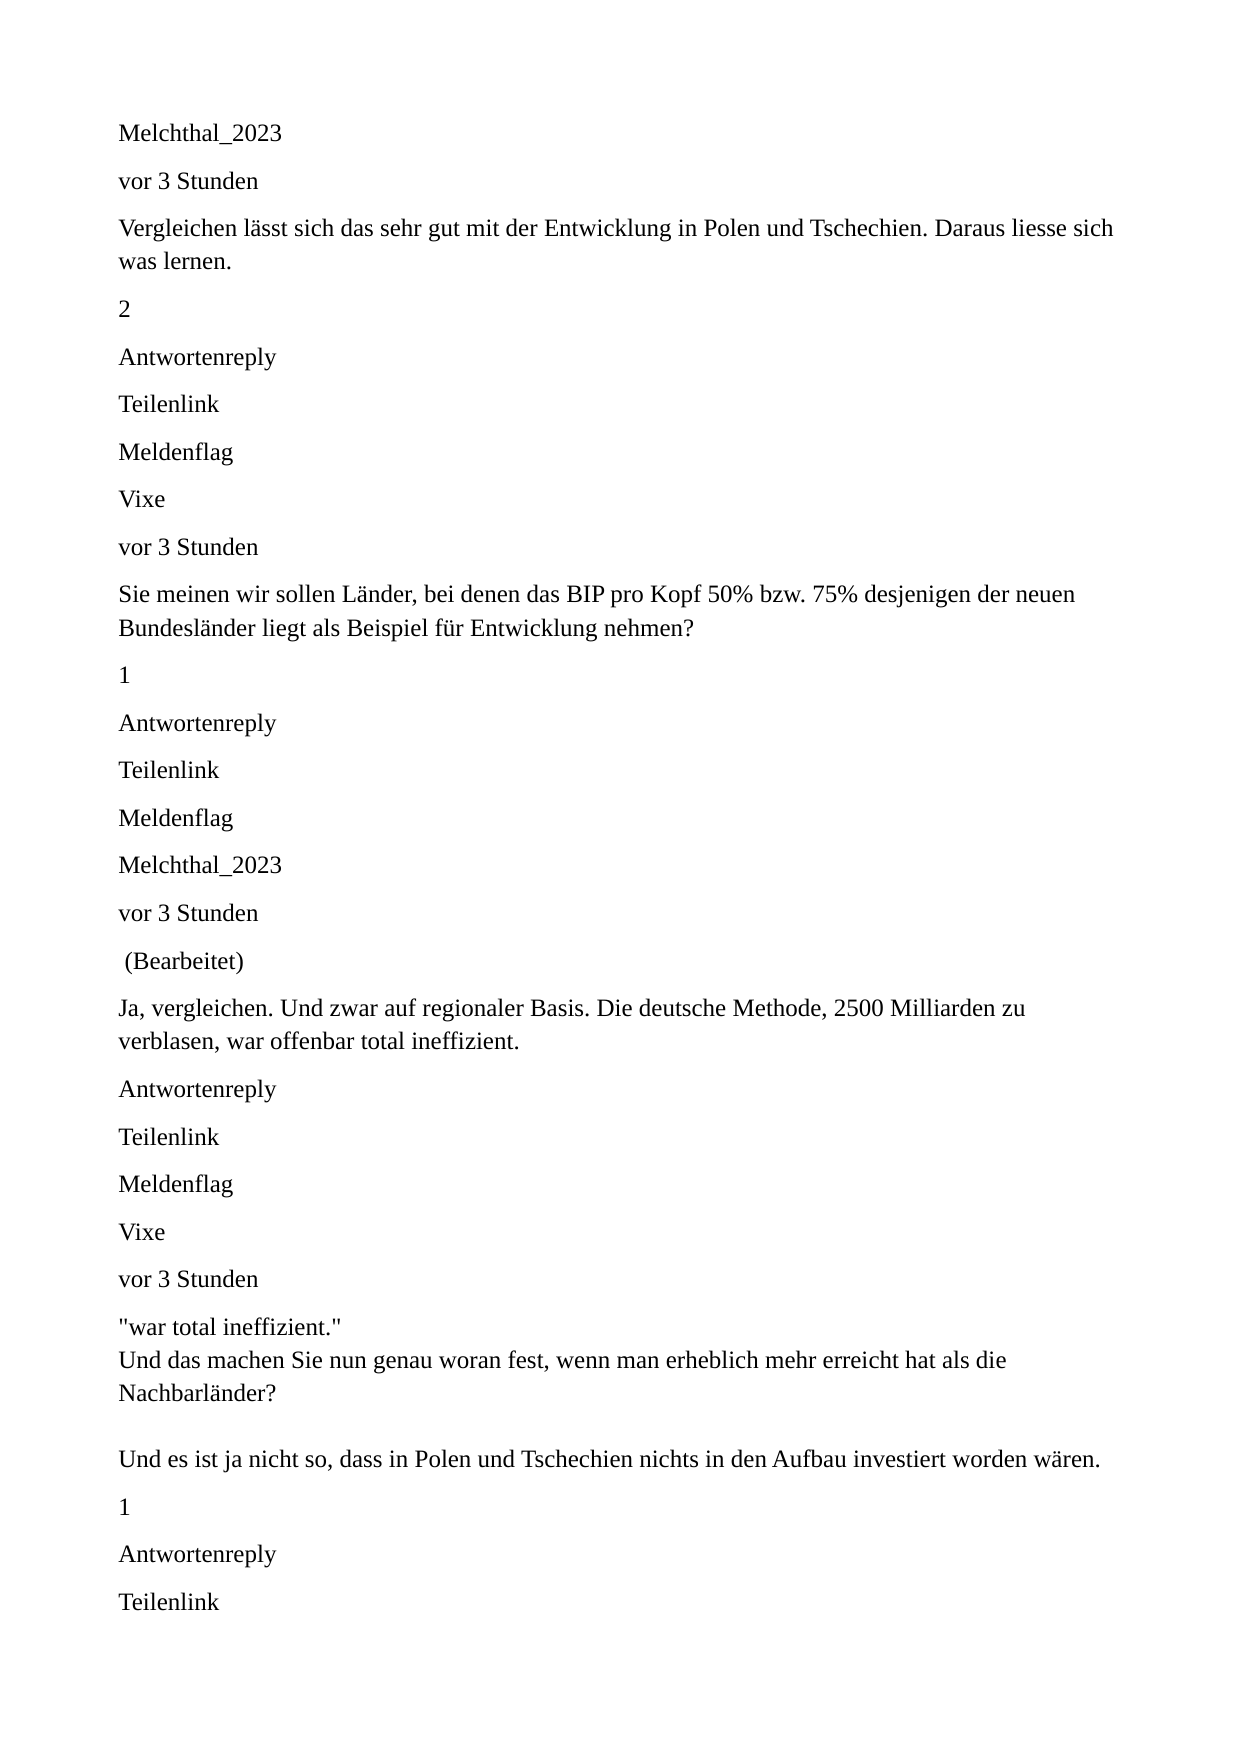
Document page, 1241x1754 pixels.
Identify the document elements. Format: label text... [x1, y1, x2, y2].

text Vergleichen lässt sich das sehr gut mit der Entwicklung in Polen und Tschechien. Daraus liesse sich was lernen. [118, 213, 1122, 275]
text vor 3 Stunden [118, 532, 1122, 561]
text Antwortenreply [118, 342, 1122, 370]
text Ja, vergleichen. Und zwar auf regionaler Basis. Die deutsche Methode, 2500 Milliarden zu verblasen, war offenbar total ineffizient. [118, 993, 1122, 1055]
text Teilenlink [118, 755, 1122, 784]
text Meldenflag [118, 803, 1122, 832]
text 2 [118, 294, 1122, 323]
text 1 [118, 660, 1122, 689]
text Teilenlink [118, 1122, 1122, 1150]
text "war total ineffizient." Und das machen Sie nun genau woran fest, wenn man erheblich mehr erreicht hat als die Nachbarländer? Und es ist ja nicht so, dass in Polen und Tschechien nichts in den Aufbau investiert worden wären. [118, 1312, 1122, 1473]
text Vixe [118, 1217, 1122, 1246]
text vor 3 Stunden [118, 1264, 1122, 1293]
text Melchthal_2023 [118, 118, 1122, 147]
text Meldenflag [118, 437, 1122, 466]
text Antwortenreply [118, 1074, 1122, 1103]
text Antwortenreply [118, 1539, 1122, 1568]
text vor 3 Stunden [118, 898, 1122, 927]
text Melchthal_2023 [118, 851, 1122, 879]
text Teilenlink [118, 1587, 1122, 1616]
text vor 3 Stunden [118, 166, 1122, 194]
text (Bearbeitet) [118, 946, 1122, 974]
text Vixe [118, 484, 1122, 513]
text Teilenlink [118, 389, 1122, 418]
text Sie meinen wir sollen Länder, bei denen das BIP pro Kopf 50% bzw. 75% desjenigen der neuen Bundesländer liegt als Beispiel für Entwicklung nehmen? [118, 579, 1122, 641]
text Meldenflag [118, 1169, 1122, 1198]
text 1 [118, 1492, 1122, 1521]
text Antwortenreply [118, 708, 1122, 737]
